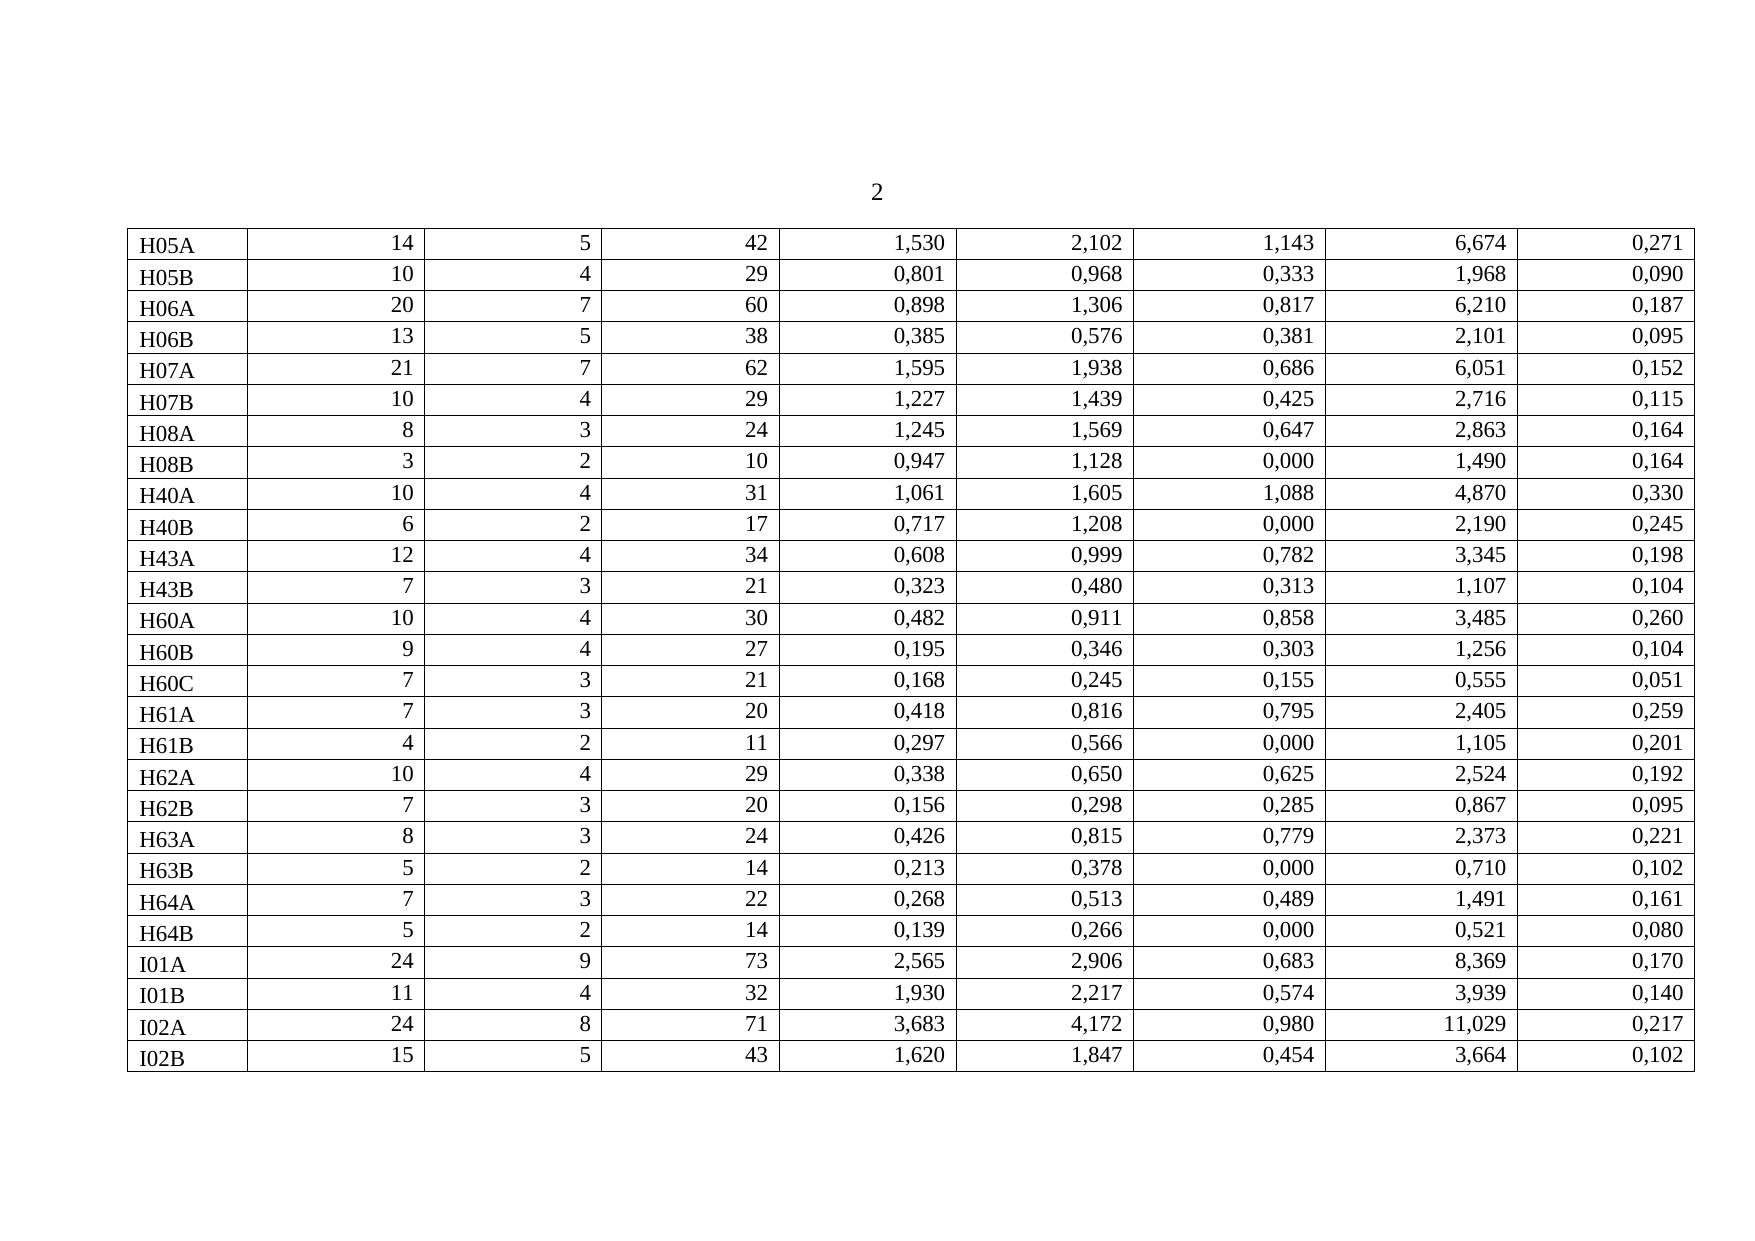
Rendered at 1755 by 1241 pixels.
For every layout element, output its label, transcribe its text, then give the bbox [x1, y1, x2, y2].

table_cell H08A [128, 416, 247, 446]
table_cell 21 [602, 666, 779, 696]
table_cell 0,000 [1134, 854, 1325, 884]
table_cell 7 [425, 291, 601, 321]
table_cell 0,104 [1518, 635, 1694, 665]
table_cell 0,576 [957, 322, 1133, 352]
table_cell 7 [425, 354, 601, 384]
table_cell 0,164 [1518, 447, 1694, 477]
table_cell 0,686 [1134, 354, 1325, 384]
table_cell 24 [248, 1010, 424, 1040]
table_cell 0,221 [1518, 822, 1694, 852]
table_cell 11,029 [1326, 1010, 1517, 1040]
table_cell 5 [248, 916, 424, 946]
table_cell 0,303 [1134, 635, 1325, 665]
table_cell 0,102 [1518, 854, 1694, 884]
table_cell 3 [425, 666, 601, 696]
table_cell 0,381 [1134, 322, 1325, 352]
table_cell 2 [425, 729, 601, 759]
table_cell 0,555 [1326, 666, 1517, 696]
table_cell I02A [128, 1010, 247, 1040]
table_cell H61A [128, 697, 247, 727]
table_cell 17 [602, 510, 779, 540]
table_cell 2 [425, 916, 601, 946]
table_cell 4,172 [957, 1010, 1133, 1040]
table_cell 3,664 [1326, 1041, 1517, 1071]
table_cell 3 [425, 416, 601, 446]
table_cell 1,530 [780, 229, 956, 259]
table_cell 4 [425, 979, 601, 1009]
table_cell 8 [425, 1010, 601, 1040]
table_cell 1,227 [780, 385, 956, 415]
table_cell 3 [425, 885, 601, 915]
table_cell I01A [128, 947, 247, 977]
table_cell 3,939 [1326, 979, 1517, 1009]
table_cell 1,620 [780, 1041, 956, 1071]
table_cell 0,330 [1518, 479, 1694, 509]
table_cell 0,911 [957, 604, 1133, 634]
table_cell 24 [602, 416, 779, 446]
table_cell 27 [602, 635, 779, 665]
table_cell 1,088 [1134, 479, 1325, 509]
table_cell 8 [248, 822, 424, 852]
table_cell 3 [425, 697, 601, 727]
table_cell 2,373 [1326, 822, 1517, 852]
table_cell 21 [602, 572, 779, 602]
table_cell 7 [248, 885, 424, 915]
table_cell 1,105 [1326, 729, 1517, 759]
table_cell 0,297 [780, 729, 956, 759]
table_cell 3,683 [780, 1010, 956, 1040]
table_cell H64A [128, 885, 247, 915]
table_cell 6,210 [1326, 291, 1517, 321]
table_cell 3,345 [1326, 541, 1517, 571]
table_cell 34 [602, 541, 779, 571]
table_cell 1,930 [780, 979, 956, 1009]
table_cell 29 [602, 260, 779, 290]
table_cell 4 [425, 760, 601, 790]
table_cell 1,491 [1326, 885, 1517, 915]
table_cell 11 [248, 979, 424, 1009]
table_cell 0,947 [780, 447, 956, 477]
table_cell 0,139 [780, 916, 956, 946]
table_cell 2,217 [957, 979, 1133, 1009]
table_cell 11 [602, 729, 779, 759]
table_cell 7 [248, 791, 424, 821]
table_cell 5 [425, 322, 601, 352]
table_cell 0,298 [957, 791, 1133, 821]
table_cell 42 [602, 229, 779, 259]
table_cell 5 [248, 854, 424, 884]
table_cell 0,898 [780, 291, 956, 321]
table_cell 0,259 [1518, 697, 1694, 727]
table_cell 8 [248, 416, 424, 446]
table_cell 0,313 [1134, 572, 1325, 602]
table_cell H05B [128, 260, 247, 290]
table_cell 0,104 [1518, 572, 1694, 602]
table_cell H60B [128, 635, 247, 665]
table_cell 0,625 [1134, 760, 1325, 790]
table_cell 0,156 [780, 791, 956, 821]
table_cell 32 [602, 979, 779, 1009]
table_cell 2,863 [1326, 416, 1517, 446]
table_cell 31 [602, 479, 779, 509]
table_cell 1,938 [957, 354, 1133, 384]
table_cell H43B [128, 572, 247, 602]
table_cell 0,285 [1134, 791, 1325, 821]
table_cell H60C [128, 666, 247, 696]
table_cell 0,801 [780, 260, 956, 290]
table_cell 0,245 [957, 666, 1133, 696]
table_cell 0,000 [1134, 916, 1325, 946]
table_cell 3 [425, 791, 601, 821]
table_cell 6,674 [1326, 229, 1517, 259]
table_cell 2,102 [957, 229, 1133, 259]
table_cell 1,143 [1134, 229, 1325, 259]
table_cell 0,080 [1518, 916, 1694, 946]
table_cell H06A [128, 291, 247, 321]
table_cell 4 [248, 729, 424, 759]
table_cell 0,815 [957, 822, 1133, 852]
table_cell 2,405 [1326, 697, 1517, 727]
table_cell 2,101 [1326, 322, 1517, 352]
table_cell I02B [128, 1041, 247, 1071]
table_cell 0,482 [780, 604, 956, 634]
table_cell 3 [425, 572, 601, 602]
table_cell 0,198 [1518, 541, 1694, 571]
table_cell 0,521 [1326, 916, 1517, 946]
table_cell 29 [602, 760, 779, 790]
table_cell 24 [248, 947, 424, 977]
table_cell 4 [425, 385, 601, 415]
table_cell 4 [425, 541, 601, 571]
table_cell 4 [425, 260, 601, 290]
table_cell 0,333 [1134, 260, 1325, 290]
table_cell 0,650 [957, 760, 1133, 790]
table_cell 20 [602, 791, 779, 821]
table_cell 38 [602, 322, 779, 352]
table_cell 0,187 [1518, 291, 1694, 321]
table_cell H07A [128, 354, 247, 384]
table_cell 0,782 [1134, 541, 1325, 571]
table_cell 0,425 [1134, 385, 1325, 415]
table_cell 29 [602, 385, 779, 415]
table_cell 4 [425, 479, 601, 509]
table_cell 0,217 [1518, 1010, 1694, 1040]
table_cell 0,266 [957, 916, 1133, 946]
table_cell 1,605 [957, 479, 1133, 509]
table_cell 1,569 [957, 416, 1133, 446]
table_cell H05A [128, 229, 247, 259]
table_cell 0,161 [1518, 885, 1694, 915]
table_cell 2 [425, 447, 601, 477]
table_cell 0,795 [1134, 697, 1325, 727]
table_cell 2,565 [780, 947, 956, 977]
table_cell 1,128 [957, 447, 1133, 477]
table_cell 0,271 [1518, 229, 1694, 259]
table_cell 1,256 [1326, 635, 1517, 665]
table_cell 73 [602, 947, 779, 977]
table_cell 20 [602, 697, 779, 727]
table_cell 0,170 [1518, 947, 1694, 977]
table_cell 0,095 [1518, 322, 1694, 352]
table_cell 0,454 [1134, 1041, 1325, 1071]
table_cell 4 [425, 635, 601, 665]
table_cell H07B [128, 385, 247, 415]
table_cell 2 [425, 854, 601, 884]
table_cell 7 [248, 697, 424, 727]
table_cell H62B [128, 791, 247, 821]
table_cell H62A [128, 760, 247, 790]
table_cell 1,490 [1326, 447, 1517, 477]
table_cell 1,061 [780, 479, 956, 509]
table_cell 0,000 [1134, 729, 1325, 759]
table_cell 0,647 [1134, 416, 1325, 446]
table_cell 0,574 [1134, 979, 1325, 1009]
table_cell 0,717 [780, 510, 956, 540]
table_cell 0,090 [1518, 260, 1694, 290]
table_cell 0,260 [1518, 604, 1694, 634]
table_cell 21 [248, 354, 424, 384]
table_cell 0,155 [1134, 666, 1325, 696]
table_cell 10 [248, 604, 424, 634]
table_cell 6,051 [1326, 354, 1517, 384]
table_cell 0,858 [1134, 604, 1325, 634]
table_cell 1,208 [957, 510, 1133, 540]
table_cell H64B [128, 916, 247, 946]
table_cell 9 [248, 635, 424, 665]
table_cell 4,870 [1326, 479, 1517, 509]
table_cell 1,847 [957, 1041, 1133, 1071]
table_cell 62 [602, 354, 779, 384]
table_cell 0,213 [780, 854, 956, 884]
table_cell 0,245 [1518, 510, 1694, 540]
table_cell 60 [602, 291, 779, 321]
table_cell H63B [128, 854, 247, 884]
table_cell 0,817 [1134, 291, 1325, 321]
table_cell 2 [425, 510, 601, 540]
table_cell 0,999 [957, 541, 1133, 571]
table_cell H61B [128, 729, 247, 759]
table_cell 12 [248, 541, 424, 571]
table_cell 6 [248, 510, 424, 540]
table_cell 0,683 [1134, 947, 1325, 977]
table_cell 3,485 [1326, 604, 1517, 634]
table_cell 1,306 [957, 291, 1133, 321]
table_cell I01B [128, 979, 247, 1009]
table_cell 0,323 [780, 572, 956, 602]
table_cell H63A [128, 822, 247, 852]
table_cell 0,000 [1134, 510, 1325, 540]
table_cell 5 [425, 229, 601, 259]
table_cell 0,816 [957, 697, 1133, 727]
table_cell 4 [425, 604, 601, 634]
table_cell 14 [602, 854, 779, 884]
table_cell H40B [128, 510, 247, 540]
table_cell H06B [128, 322, 247, 352]
table_cell 0,489 [1134, 885, 1325, 915]
table_cell 0,513 [957, 885, 1133, 915]
table_cell 0,195 [780, 635, 956, 665]
table_cell 14 [248, 229, 424, 259]
table_cell 2,906 [957, 947, 1133, 977]
table_cell H43A [128, 541, 247, 571]
table_cell 0,710 [1326, 854, 1517, 884]
table_cell 0,201 [1518, 729, 1694, 759]
table_cell 1,439 [957, 385, 1133, 415]
table_cell 0,051 [1518, 666, 1694, 696]
table_cell 0,140 [1518, 979, 1694, 1009]
table_cell H08B [128, 447, 247, 477]
table_cell 10 [248, 260, 424, 290]
table_cell 9 [425, 947, 601, 977]
table_cell 0,867 [1326, 791, 1517, 821]
table_cell 0,338 [780, 760, 956, 790]
table_cell 0,968 [957, 260, 1133, 290]
table_cell 10 [248, 760, 424, 790]
table_cell 0,480 [957, 572, 1133, 602]
table_cell 10 [602, 447, 779, 477]
table_cell 71 [602, 1010, 779, 1040]
table_cell 0,608 [780, 541, 956, 571]
table_cell 8,369 [1326, 947, 1517, 977]
table_cell 0,095 [1518, 791, 1694, 821]
table_cell 0,385 [780, 322, 956, 352]
table_cell 0,168 [780, 666, 956, 696]
table_cell 0,102 [1518, 1041, 1694, 1071]
table_cell 15 [248, 1041, 424, 1071]
table_cell 0,566 [957, 729, 1133, 759]
table_cell 0,268 [780, 885, 956, 915]
table_cell H40A [128, 479, 247, 509]
table_cell 0,115 [1518, 385, 1694, 415]
table_cell 43 [602, 1041, 779, 1071]
table_cell 5 [425, 1041, 601, 1071]
table_cell 1,107 [1326, 572, 1517, 602]
table_cell 3 [248, 447, 424, 477]
table_cell 0,980 [1134, 1010, 1325, 1040]
table_cell 2,716 [1326, 385, 1517, 415]
table_cell 22 [602, 885, 779, 915]
table_cell 0,346 [957, 635, 1133, 665]
table_cell 0,192 [1518, 760, 1694, 790]
table_cell 1,245 [780, 416, 956, 446]
table_cell 0,378 [957, 854, 1133, 884]
table_cell 14 [602, 916, 779, 946]
table_cell 0,779 [1134, 822, 1325, 852]
table_cell 0,164 [1518, 416, 1694, 446]
table_cell 7 [248, 666, 424, 696]
table_cell 2,524 [1326, 760, 1517, 790]
table_cell 0,426 [780, 822, 956, 852]
table_cell 0,000 [1134, 447, 1325, 477]
table_cell 1,968 [1326, 260, 1517, 290]
table_cell 1,595 [780, 354, 956, 384]
table_cell 30 [602, 604, 779, 634]
table_cell 0,152 [1518, 354, 1694, 384]
table_cell 0,418 [780, 697, 956, 727]
table_cell 24 [602, 822, 779, 852]
table_cell 20 [248, 291, 424, 321]
table_cell 3 [425, 822, 601, 852]
table_cell 10 [248, 385, 424, 415]
table_cell H60A [128, 604, 247, 634]
table_cell 13 [248, 322, 424, 352]
table_cell 2,190 [1326, 510, 1517, 540]
table_cell 10 [248, 479, 424, 509]
table_cell 7 [248, 572, 424, 602]
